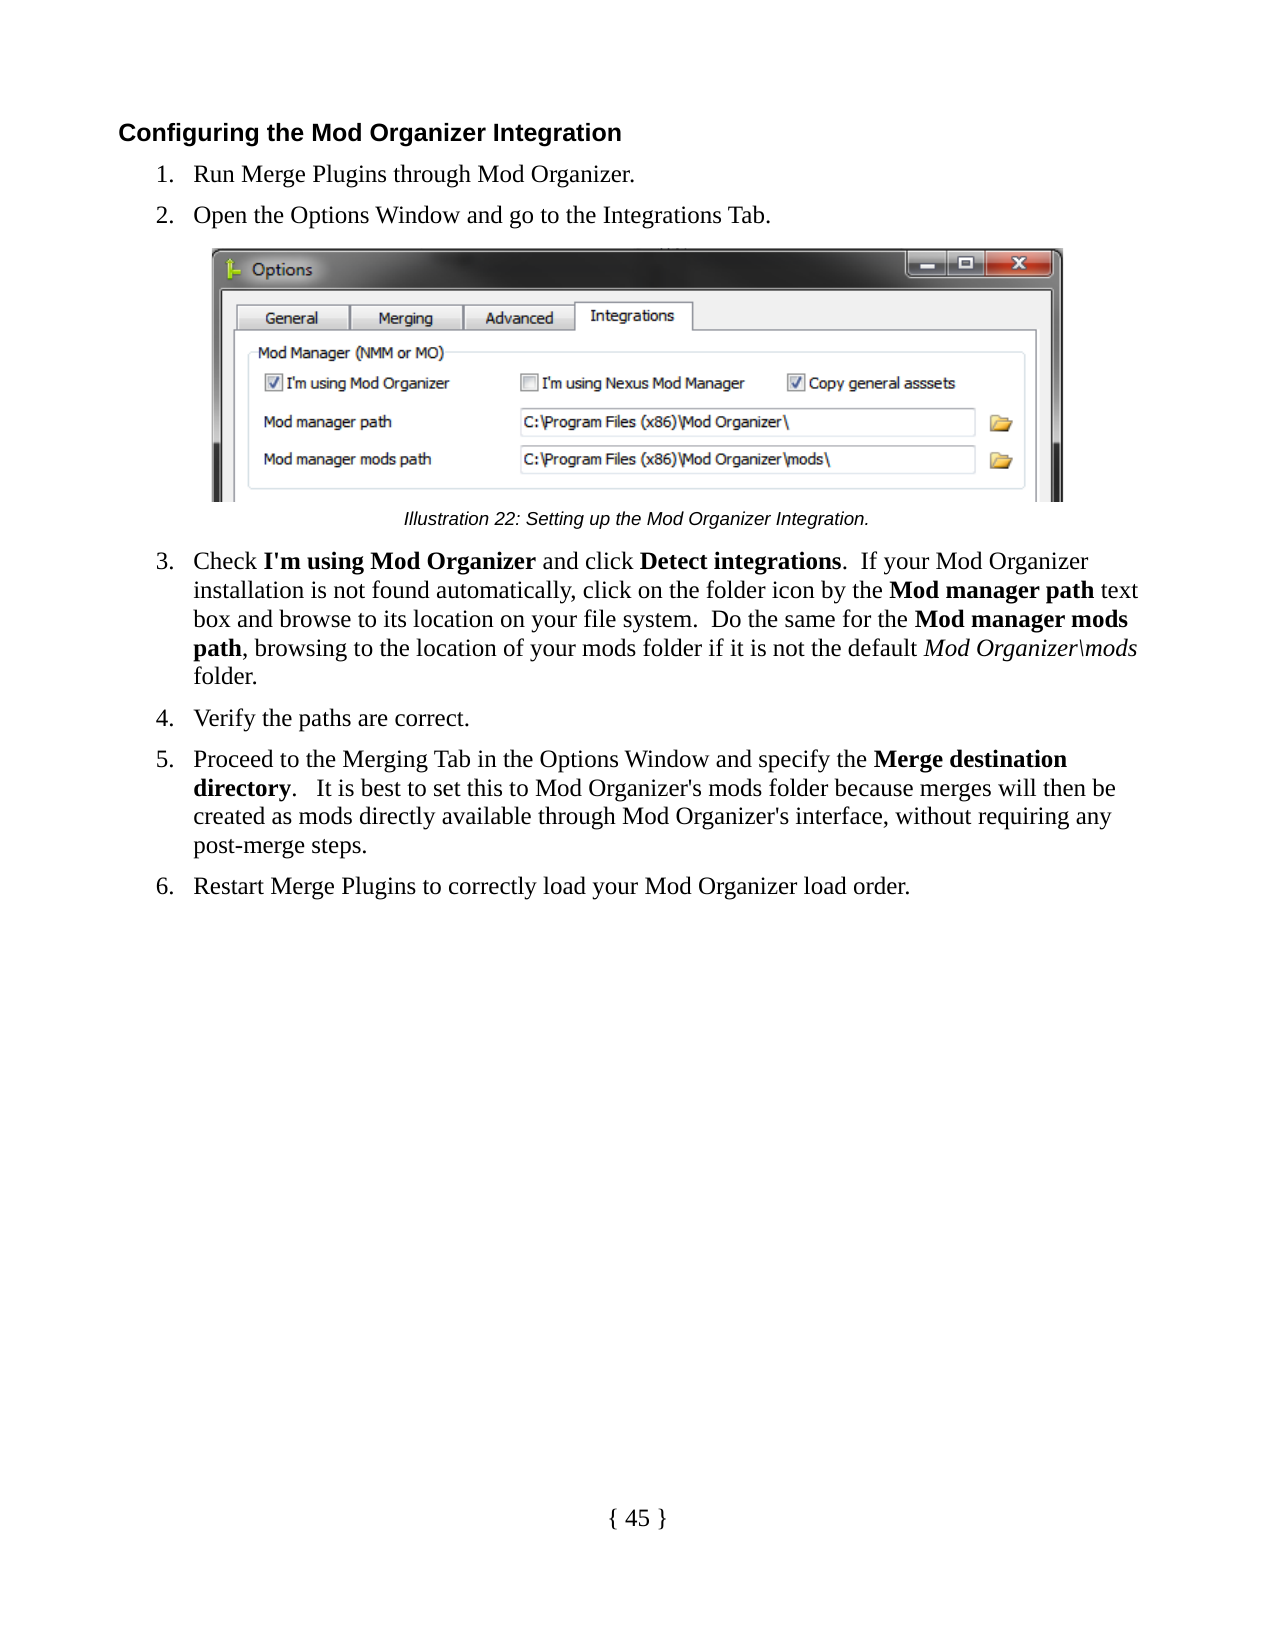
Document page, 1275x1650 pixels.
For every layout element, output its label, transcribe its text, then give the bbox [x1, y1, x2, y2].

subtitle Configuring the Mod Organizer Integration [118, 118, 1157, 147]
list Open the Options Window and go to the Integrations Tab. [156, 201, 1157, 229]
list Restart Merge Plugins to correctly load your Mod Organizer load order. [156, 871, 1157, 900]
list Proceed to the Merging Tab in the Options Window and specify the Merge destination directory. It is best to set this to Mod Organizer's mods folder because merges will then be created as mods directly available through Mod Organizer's interface, without requiring any post-merge steps. [156, 744, 1157, 859]
list Run Merge Plugins through Mod Organizer. [156, 159, 1157, 188]
list Verify the paths are correct. [156, 703, 1157, 731]
picture [211, 248, 1064, 502]
list Check I'm using Mod Organizer and click Detect integrations. If your Mod Organizer installation is not found automatically, click on the folder icon by the Mod manager path text box and browse to its location on your file system. Do the same for the Mod manager mods path, browsing to the location of your mods folder if it is not the default Mod Organizer\mods folder. [156, 502, 1157, 690]
list Illustration 22: Setting up the Mod Organizer Integration. [211, 502, 1064, 529]
